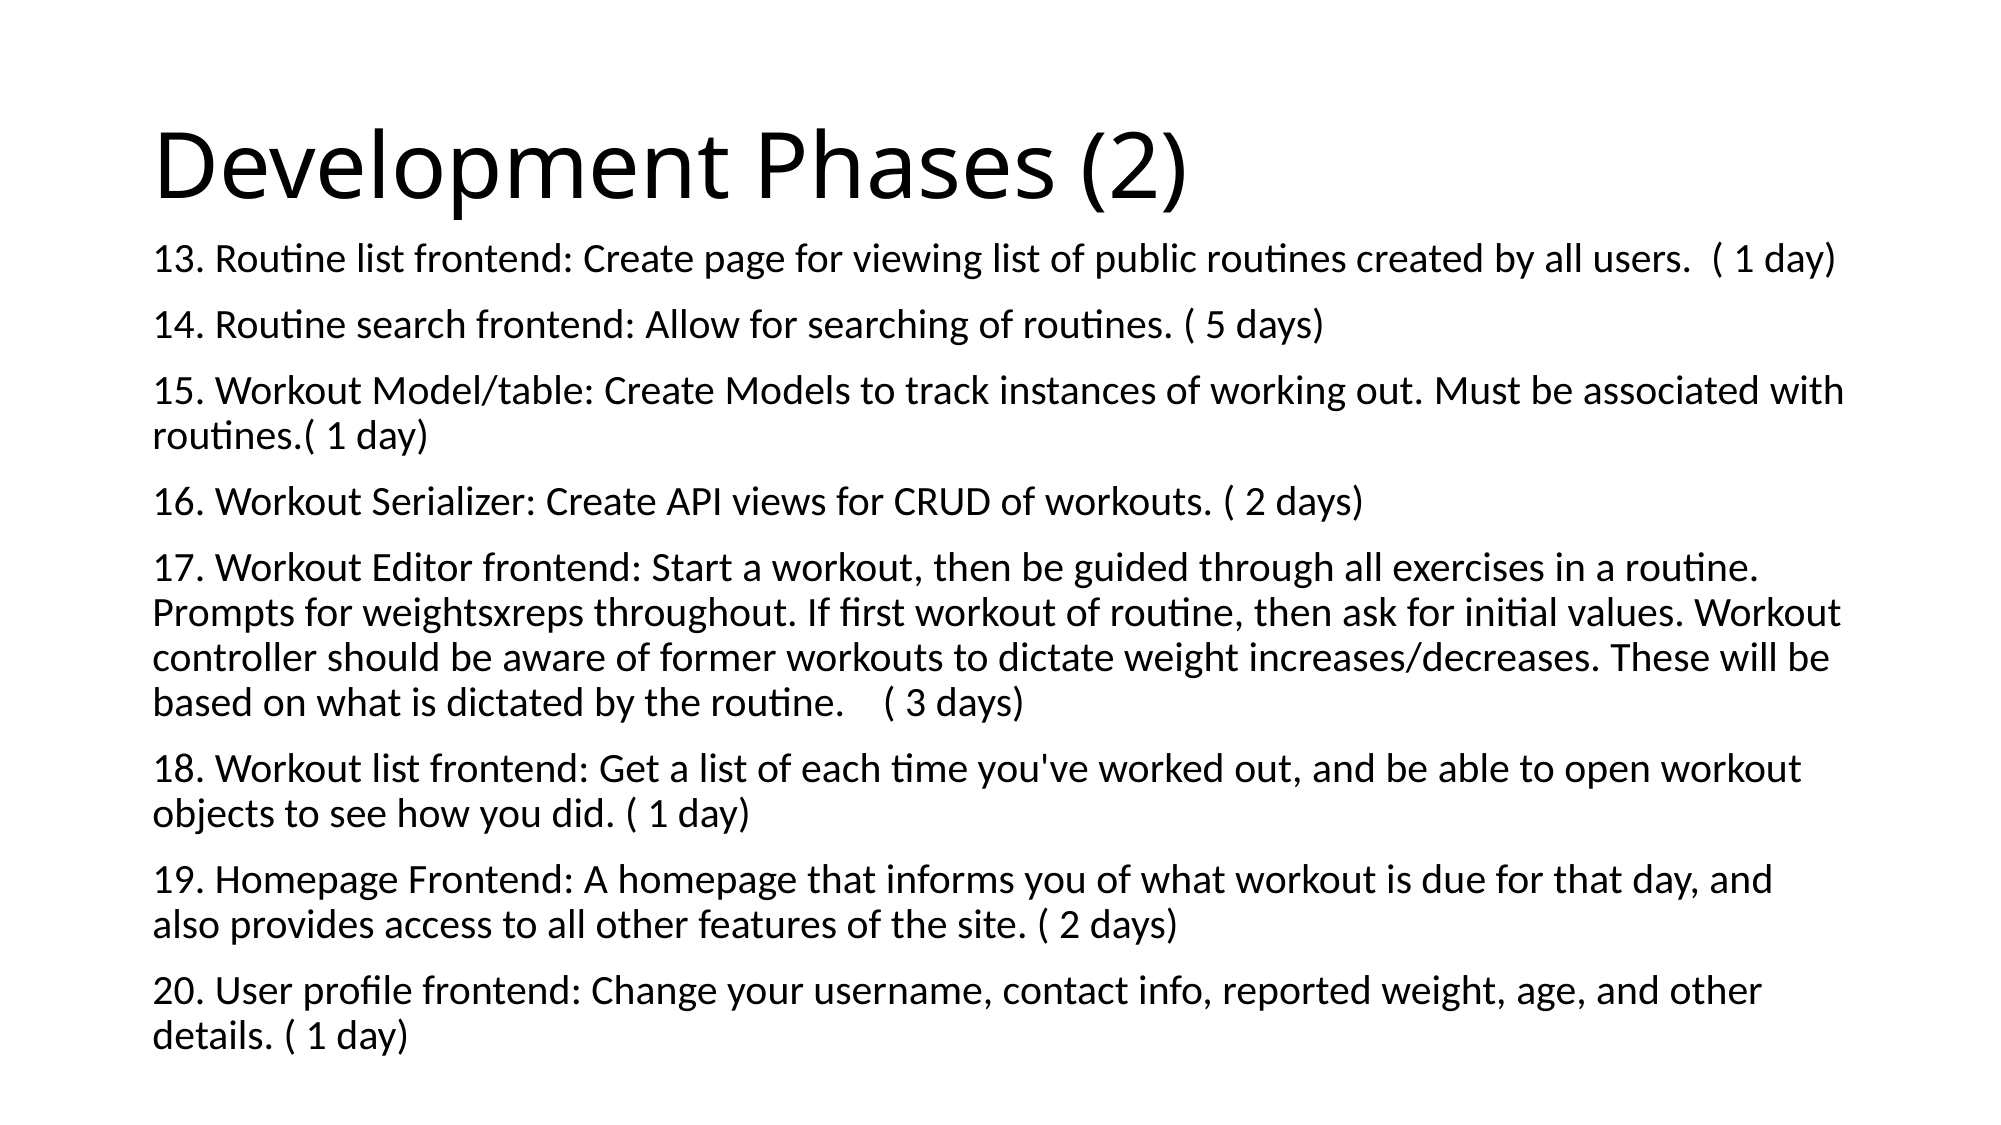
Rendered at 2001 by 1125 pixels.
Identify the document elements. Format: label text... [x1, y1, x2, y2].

list 13. Routine list frontend: Create page for viewing list of public routines created by all users. ( 1 day) 14. Routine search frontend: Allow for searching of routines. ( 5 days) 15. Workout Model/table: Create Models to track instances of working out. Must be associated with routines.( 1 day) 16. Workout Serializer: Create API views for CRUD of workouts. ( 2 days) 17. Workout Editor frontend: Start a workout, then be guided through all exercises in a routine. Prompts for weightsxreps throughout. If first workout of routine, then ask for initial values. Workout controller should be aware of former workouts to dictate weight increases/decreases. These will be based on what is dictated by the routine. ( 3 days) 18. Workout list frontend: Get a list of each time you've worked out, and be able to open workout objects to see how you did. ( 1 day) 19. Homepage Frontend: A homepage that informs you of what workout is due for that day, and also provides access to all other features of the site. ( 2 days) 20. User profile frontend: Change your username, contact info, reported weight, age, and other details. ( 1 day) [137, 229, 1863, 1125]
title Development Phases (2) [137, 59, 1863, 229]
